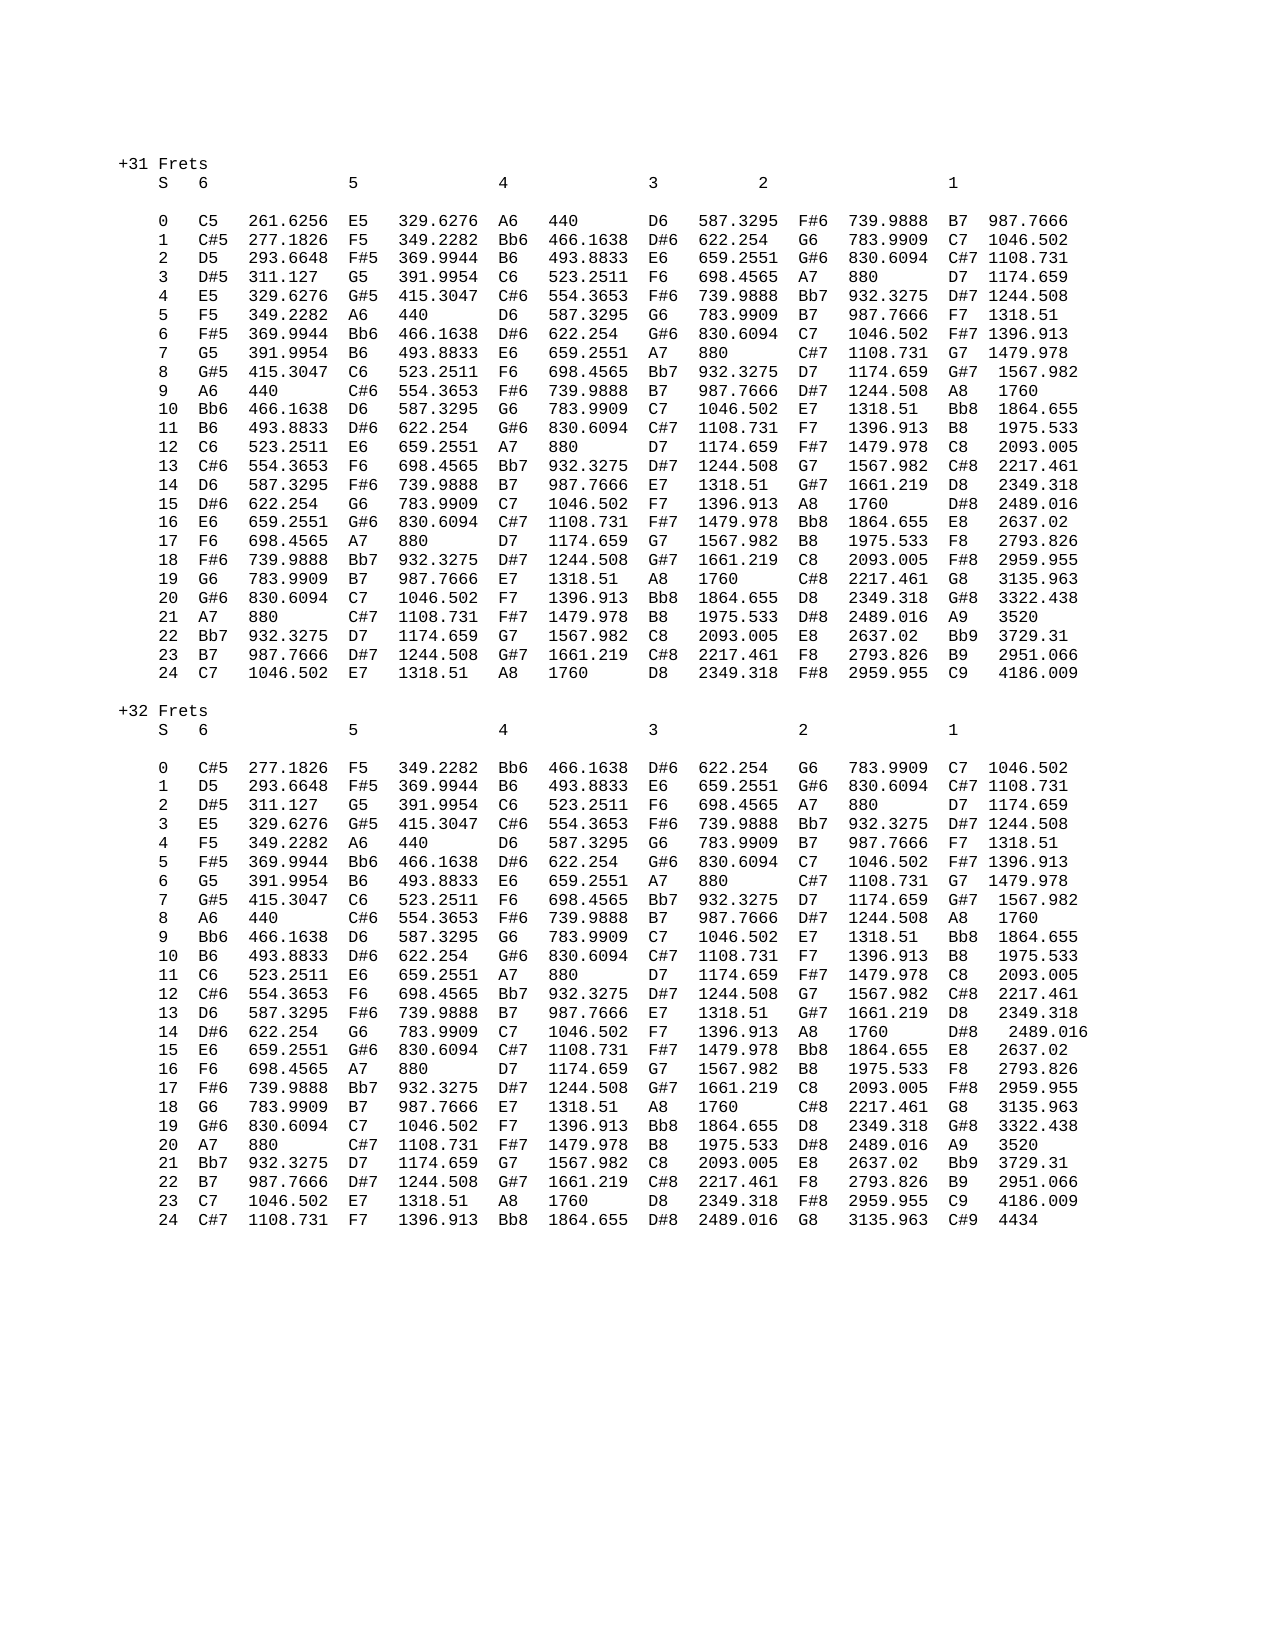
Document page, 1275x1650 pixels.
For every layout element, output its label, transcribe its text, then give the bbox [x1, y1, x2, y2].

text 18 F#6 739.9888 Bb7 932.3275 D#7 1244.508 G#7 1661.219 C8 2093.005 F#8 2959.955 [118, 552, 1157, 571]
text 14 D6 587.3295 F#6 739.9888 B7 987.7666 E7 1318.51 G#7 1661.219 D8 2349.318 [118, 476, 1157, 495]
text 12 C6 523.2511 E6 659.2551 A7 880 D7 1174.659 F#7 1479.978 C8 2093.005 [118, 439, 1157, 457]
text 4 F5 349.2282 A6 440 D6 587.3295 G6 783.9909 B7 987.7666 F7 1318.51 [118, 834, 1157, 853]
text 3 E5 329.6276 G#5 415.3047 C#6 554.3653 F#6 739.9888 Bb7 932.3275 D#7 1244.508 [118, 816, 1157, 834]
text 19 G#6 830.6094 C7 1046.502 F7 1396.913 Bb8 1864.655 D8 2349.318 G#8 3322.438 [118, 1117, 1157, 1136]
text 6 F#5 369.9944 Bb6 466.1638 D#6 622.254 G#6 830.6094 C7 1046.502 F#7 1396.913 [118, 326, 1157, 344]
text 17 F6 698.4565 A7 880 D7 1174.659 G7 1567.982 B8 1975.533 F8 2793.826 [118, 533, 1157, 552]
text +32 Frets [118, 703, 1157, 721]
text 24 C#7 1108.731 F7 1396.913 Bb8 1864.655 D#8 2489.016 G8 3135.963 C#9 4434 [118, 1212, 1157, 1231]
text 0 C5 261.6256 E5 329.6276 A6 440 D6 587.3295 F#6 739.9888 B7 987.7666 [118, 212, 1157, 231]
text 11 C6 523.2511 E6 659.2551 A7 880 D7 1174.659 F#7 1479.978 C8 2093.005 [118, 967, 1157, 985]
text 8 G#5 415.3047 C6 523.2511 F6 698.4565 Bb7 932.3275 D7 1174.659 G#7 1567.982 [118, 363, 1157, 382]
text 20 G#6 830.6094 C7 1046.502 F7 1396.913 Bb8 1864.655 D8 2349.318 G#8 3322.438 [118, 589, 1157, 608]
text 3 D#5 311.127 G5 391.9954 C6 523.2511 F6 698.4565 A7 880 D7 1174.659 [118, 269, 1157, 288]
text 22 Bb7 932.3275 D7 1174.659 G7 1567.982 C8 2093.005 E8 2637.02 Bb9 3729.31 [118, 627, 1157, 646]
text 18 G6 783.9909 B7 987.7666 E7 1318.51 A8 1760 C#8 2217.461 G8 3135.963 [118, 1098, 1157, 1117]
text 1 C#5 277.1826 F5 349.2282 Bb6 466.1638 D#6 622.254 G6 783.9909 C7 1046.502 [118, 231, 1157, 250]
text +31 Frets [118, 156, 1157, 175]
text 23 C7 1046.502 E7 1318.51 A8 1760 D8 2349.318 F#8 2959.955 C9 4186.009 [118, 1193, 1157, 1212]
text 20 A7 880 C#7 1108.731 F#7 1479.978 B8 1975.533 D#8 2489.016 A9 3520 [118, 1136, 1157, 1155]
text 5 F#5 369.9944 Bb6 466.1638 D#6 622.254 G#6 830.6094 C7 1046.502 F#7 1396.913 [118, 853, 1157, 872]
text 22 B7 987.7666 D#7 1244.508 G#7 1661.219 C#8 2217.461 F8 2793.826 B9 2951.066 [118, 1174, 1157, 1193]
text 0 C#5 277.1826 F5 349.2282 Bb6 466.1638 D#6 622.254 G6 783.9909 C7 1046.502 [118, 759, 1157, 778]
text 9 A6 440 C#6 554.3653 F#6 739.9888 B7 987.7666 D#7 1244.508 A8 1760 [118, 382, 1157, 401]
text S 6 5 4 3 2 1 [118, 721, 1157, 740]
text 2 D5 293.6648 F#5 369.9944 B6 493.8833 E6 659.2551 G#6 830.6094 C#7 1108.731 [118, 250, 1157, 269]
text 4 E5 329.6276 G#5 415.3047 C#6 554.3653 F#6 739.9888 Bb7 932.3275 D#7 1244.508 [118, 288, 1157, 307]
text 15 E6 659.2551 G#6 830.6094 C#7 1108.731 F#7 1479.978 Bb8 1864.655 E8 2637.02 [118, 1042, 1157, 1061]
text 7 G5 391.9954 B6 493.8833 E6 659.2551 A7 880 C#7 1108.731 G7 1479.978 [118, 344, 1157, 363]
text 10 Bb6 466.1638 D6 587.3295 G6 783.9909 C7 1046.502 E7 1318.51 Bb8 1864.655 [118, 401, 1157, 420]
text 16 F6 698.4565 A7 880 D7 1174.659 G7 1567.982 B8 1975.533 F8 2793.826 [118, 1061, 1157, 1080]
text 7 G#5 415.3047 C6 523.2511 F6 698.4565 Bb7 932.3275 D7 1174.659 G#7 1567.982 [118, 891, 1157, 910]
text 19 G6 783.9909 B7 987.7666 E7 1318.51 A8 1760 C#8 2217.461 G8 3135.963 [118, 571, 1157, 589]
text 21 A7 880 C#7 1108.731 F#7 1479.978 B8 1975.533 D#8 2489.016 A9 3520 [118, 608, 1157, 627]
text 21 Bb7 932.3275 D7 1174.659 G7 1567.982 C8 2093.005 E8 2637.02 Bb9 3729.31 [118, 1155, 1157, 1174]
text 6 G5 391.9954 B6 493.8833 E6 659.2551 A7 880 C#7 1108.731 G7 1479.978 [118, 872, 1157, 891]
text 2 D#5 311.127 G5 391.9954 C6 523.2511 F6 698.4565 A7 880 D7 1174.659 [118, 797, 1157, 816]
text 1 D5 293.6648 F#5 369.9944 B6 493.8833 E6 659.2551 G#6 830.6094 C#7 1108.731 [118, 778, 1157, 797]
text 17 F#6 739.9888 Bb7 932.3275 D#7 1244.508 G#7 1661.219 C8 2093.005 F#8 2959.955 [118, 1080, 1157, 1098]
text 5 F5 349.2282 A6 440 D6 587.3295 G6 783.9909 B7 987.7666 F7 1318.51 [118, 307, 1157, 326]
text 15 D#6 622.254 G6 783.9909 C7 1046.502 F7 1396.913 A8 1760 D#8 2489.016 [118, 495, 1157, 514]
text 10 B6 493.8833 D#6 622.254 G#6 830.6094 C#7 1108.731 F7 1396.913 B8 1975.533 [118, 948, 1157, 967]
text 24 C7 1046.502 E7 1318.51 A8 1760 D8 2349.318 F#8 2959.955 C9 4186.009 [118, 665, 1157, 684]
text 13 C#6 554.3653 F6 698.4565 Bb7 932.3275 D#7 1244.508 G7 1567.982 C#8 2217.461 [118, 457, 1157, 476]
text 13 D6 587.3295 F#6 739.9888 B7 987.7666 E7 1318.51 G#7 1661.219 D8 2349.318 [118, 1004, 1157, 1023]
text 9 Bb6 466.1638 D6 587.3295 G6 783.9909 C7 1046.502 E7 1318.51 Bb8 1864.655 [118, 929, 1157, 948]
text 14 D#6 622.254 G6 783.9909 C7 1046.502 F7 1396.913 A8 1760 D#8 2489.016 [118, 1023, 1157, 1042]
text 23 B7 987.7666 D#7 1244.508 G#7 1661.219 C#8 2217.461 F8 2793.826 B9 2951.066 [118, 646, 1157, 665]
text 11 B6 493.8833 D#6 622.254 G#6 830.6094 C#7 1108.731 F7 1396.913 B8 1975.533 [118, 420, 1157, 439]
text 12 C#6 554.3653 F6 698.4565 Bb7 932.3275 D#7 1244.508 G7 1567.982 C#8 2217.461 [118, 985, 1157, 1004]
text S 6 5 4 3 2 1 [118, 175, 1157, 193]
text 16 E6 659.2551 G#6 830.6094 C#7 1108.731 F#7 1479.978 Bb8 1864.655 E8 2637.02 [118, 514, 1157, 533]
text 8 A6 440 C#6 554.3653 F#6 739.9888 B7 987.7666 D#7 1244.508 A8 1760 [118, 910, 1157, 929]
